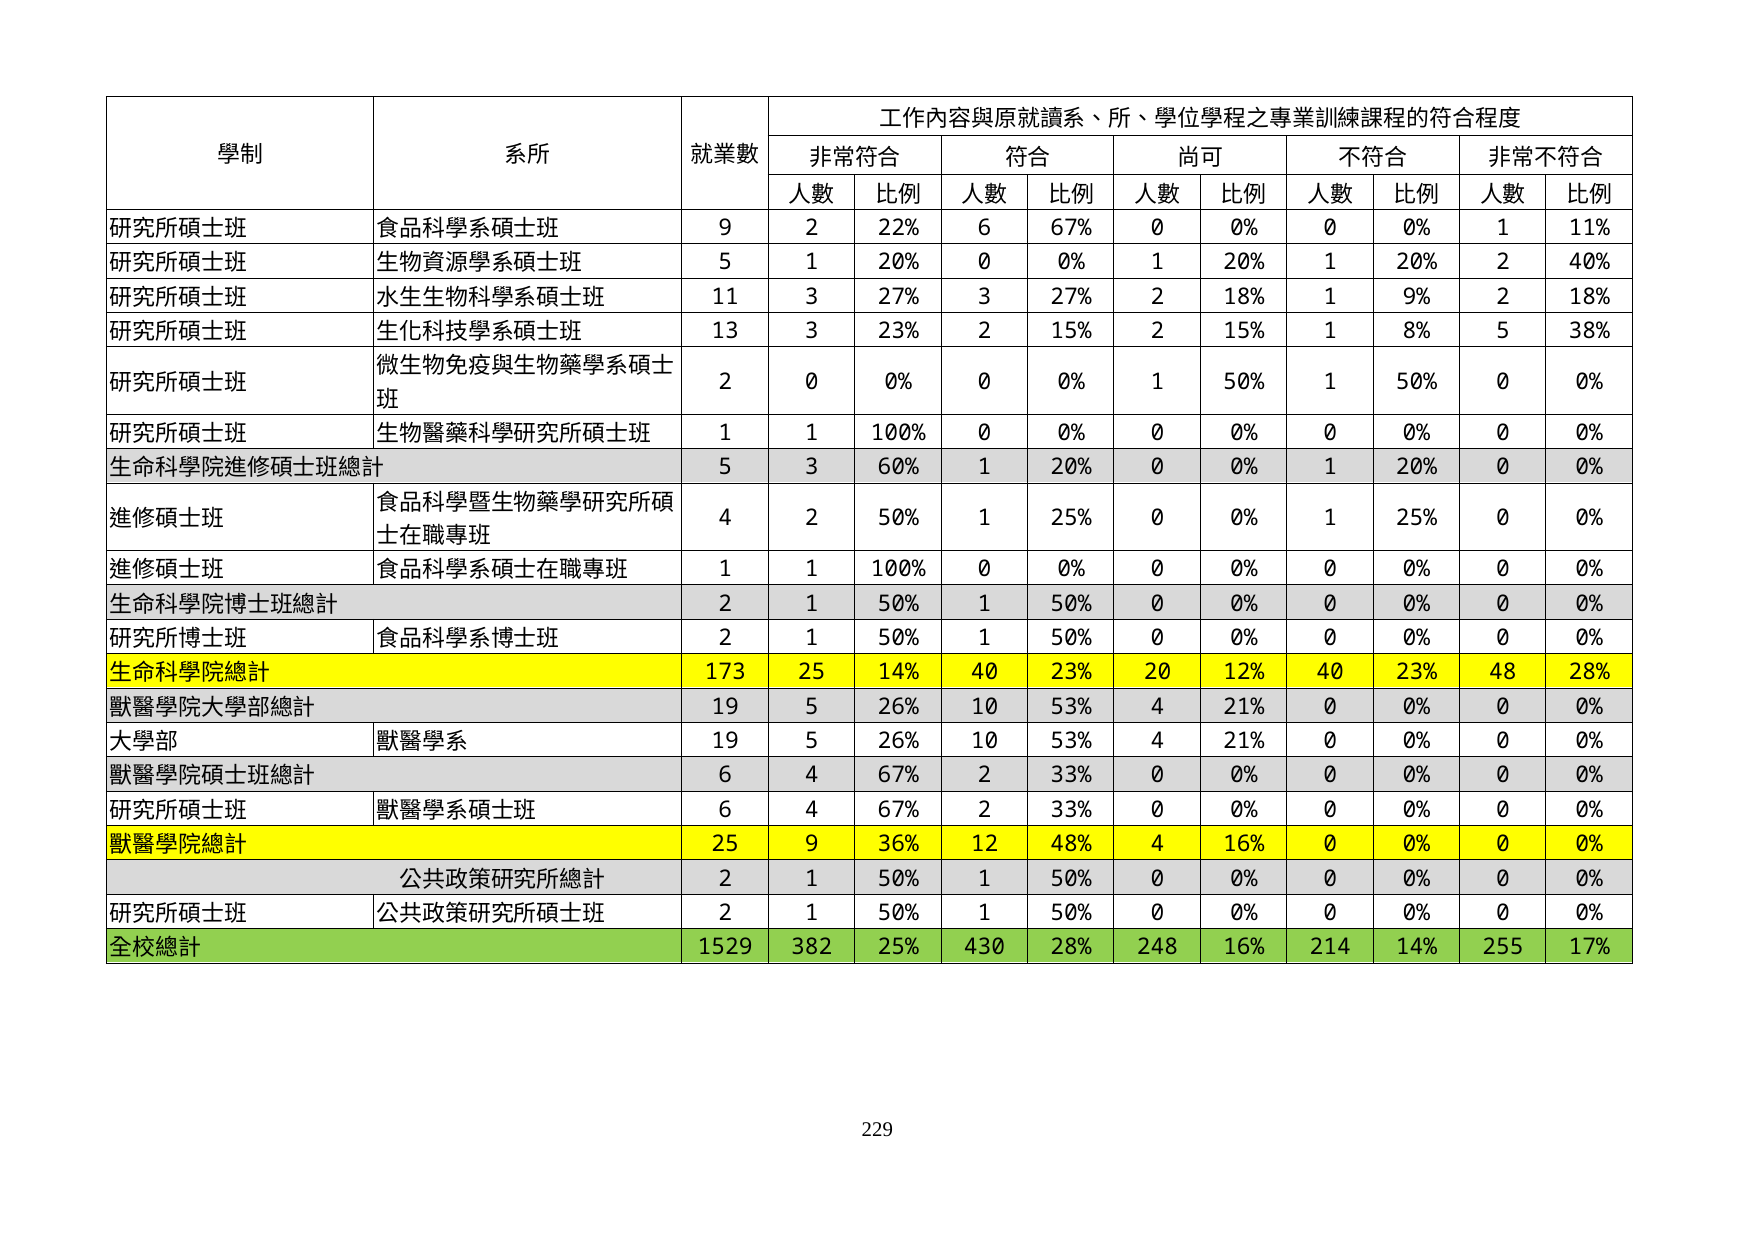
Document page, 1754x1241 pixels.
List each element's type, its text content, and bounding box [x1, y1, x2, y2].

table_cell 15% [1201, 313, 1286, 346]
table_cell 28% [1546, 654, 1632, 687]
table_cell 0 [1114, 449, 1200, 482]
table_cell 比例 [1028, 175, 1113, 209]
table_cell 0 [1287, 585, 1373, 619]
table_cell 11% [1546, 210, 1632, 243]
table_cell 50% [1028, 860, 1113, 894]
table_cell 人數 [942, 175, 1027, 209]
table_cell 3 [942, 279, 1027, 312]
table_cell 50% [855, 484, 941, 550]
table_cell 0% [1546, 484, 1632, 550]
table_cell 0% [1201, 860, 1286, 894]
table_cell [373, 826, 681, 859]
table_cell 0 [1114, 585, 1200, 619]
table_cell 0% [1546, 826, 1632, 859]
table_cell 0 [1114, 415, 1200, 448]
table_cell 0 [1460, 585, 1545, 619]
table_cell 50% [1028, 895, 1113, 928]
table_cell 8% [1374, 313, 1459, 346]
table_cell 1 [769, 415, 854, 448]
table_cell 25% [1028, 484, 1113, 550]
table_cell 水生生物科學系碩士班 [374, 279, 681, 312]
table_cell 0 [1287, 792, 1373, 825]
table_cell 0% [1028, 551, 1113, 584]
table_cell 0% [1546, 347, 1632, 414]
table_cell 2 [682, 620, 768, 653]
table_cell 研究所博士班 [107, 620, 373, 653]
table_cell 獸醫學院總計 [107, 826, 373, 859]
table_cell 53% [1028, 723, 1113, 756]
table_cell 研究所碩士班 [107, 244, 373, 277]
table_cell 5 [769, 723, 854, 756]
table_cell 10 [942, 689, 1027, 722]
table_cell 符合 [942, 136, 1113, 174]
table_cell 0 [1460, 723, 1545, 756]
table_cell 50% [855, 585, 941, 619]
table_cell 3 [769, 279, 854, 312]
table_cell 6 [942, 210, 1027, 243]
table_cell 4 [1114, 826, 1200, 859]
table_cell 0 [1460, 347, 1545, 414]
table_cell 50% [1028, 620, 1113, 653]
table_cell 獸醫學院碩士班總計 [107, 757, 373, 791]
table_cell 25% [1374, 484, 1459, 550]
table_cell 生物醫藥科學研究所碩士班 [374, 415, 681, 448]
table_cell 0% [1028, 347, 1113, 414]
table_cell 5 [769, 689, 854, 722]
table_cell 1 [1287, 244, 1373, 277]
table_cell 研究所碩士班 [107, 210, 373, 243]
table_cell 2 [942, 757, 1027, 791]
table_cell 0 [1287, 210, 1373, 243]
table_cell 0 [1287, 757, 1373, 791]
table_cell 5 [682, 244, 768, 277]
table_cell 28% [1028, 929, 1113, 962]
table_cell 研究所碩士班 [107, 895, 373, 928]
table_cell 0% [1201, 620, 1286, 653]
table_cell 33% [1028, 757, 1113, 791]
table_cell 2 [769, 484, 854, 550]
table_cell 18% [1201, 279, 1286, 312]
table_cell 0 [1287, 860, 1373, 894]
table_cell 0% [1201, 757, 1286, 791]
table_cell 0% [1374, 792, 1459, 825]
table_cell 18% [1546, 279, 1632, 312]
table_cell 0% [1201, 449, 1286, 482]
table_cell 430 [942, 929, 1027, 962]
table_cell 0 [1460, 689, 1545, 722]
table_cell 研究所碩士班 [107, 313, 373, 346]
table_cell 全校總計 [107, 929, 373, 962]
table_cell 50% [855, 860, 941, 894]
table_cell 16% [1201, 826, 1286, 859]
table_cell 0% [1374, 620, 1459, 653]
table_cell 0 [1287, 689, 1373, 722]
table_cell 0 [1460, 792, 1545, 825]
table_cell 1 [1460, 210, 1545, 243]
table_cell 9 [769, 826, 854, 859]
table_cell 1 [942, 620, 1027, 653]
table_cell 0% [1201, 210, 1286, 243]
table_cell 0% [1201, 484, 1286, 550]
table_cell 不符合 [1287, 136, 1459, 174]
table_cell 0% [1546, 449, 1632, 482]
table_cell 研究所碩士班 [107, 347, 373, 414]
table_cell 4 [1114, 689, 1200, 722]
table_cell 0% [1546, 689, 1632, 722]
table_cell 40 [942, 654, 1027, 687]
table_cell 大學部 [107, 723, 373, 756]
table_cell 1 [942, 585, 1027, 619]
table_cell 1 [942, 895, 1027, 928]
table_cell 非常不符合 [1460, 136, 1632, 174]
table_cell 33% [1028, 792, 1113, 825]
table_cell 1 [682, 415, 768, 448]
table_cell 食品科學系博士班 [374, 620, 681, 653]
table_cell 25 [682, 826, 768, 859]
table_cell 100% [855, 551, 941, 584]
table_cell 4 [1114, 723, 1200, 756]
table_cell 公共政策研究所碩士班 [374, 895, 681, 928]
table_cell 16% [1201, 929, 1286, 962]
table_cell 0% [1546, 551, 1632, 584]
table_cell 12% [1201, 654, 1286, 687]
table_cell 67% [1028, 210, 1113, 243]
table_cell 38% [1546, 313, 1632, 346]
table_cell 15% [1028, 313, 1113, 346]
table_cell 23% [1028, 654, 1113, 687]
table_cell 26% [855, 689, 941, 722]
table_cell 2 [942, 792, 1027, 825]
table_cell 255 [1460, 929, 1545, 962]
table_cell 0 [1114, 484, 1200, 550]
table_cell [107, 860, 373, 894]
table_cell 尚可 [1114, 136, 1286, 174]
table_cell 人數 [1287, 175, 1373, 209]
table_cell 4 [769, 757, 854, 791]
table_cell 3 [769, 449, 854, 482]
table_cell 0 [1114, 792, 1200, 825]
table_cell 1 [1114, 347, 1200, 414]
table_cell 0 [942, 415, 1027, 448]
table_cell 1 [769, 895, 854, 928]
table_cell 4 [682, 484, 768, 550]
table_cell 6 [682, 792, 768, 825]
table_cell 1 [1287, 347, 1373, 414]
table_cell 0 [1460, 449, 1545, 482]
table_cell 12 [942, 826, 1027, 859]
table_cell 25% [855, 929, 941, 962]
table_cell 1 [682, 551, 768, 584]
table_cell 20% [1374, 244, 1459, 277]
table_cell 0% [1201, 415, 1286, 448]
table_cell 0% [855, 347, 941, 414]
table_cell 進修碩士班 [107, 551, 373, 584]
table_cell 0% [1546, 723, 1632, 756]
table_cell 26% [855, 723, 941, 756]
table_header 工作內容與原就讀系、所、學位學程之專業訓練課程的符合程度 [769, 97, 1632, 135]
table_cell 19 [682, 723, 768, 756]
table_cell [373, 929, 681, 962]
table_cell 2 [1460, 244, 1545, 277]
table_cell [373, 689, 681, 722]
table_cell 20% [1374, 449, 1459, 482]
table_cell 1 [769, 551, 854, 584]
table_cell 53% [1028, 689, 1113, 722]
table_cell 50% [855, 620, 941, 653]
table_cell 50% [1201, 347, 1286, 414]
table_cell 0% [1374, 757, 1459, 791]
table_cell 2 [1114, 313, 1200, 346]
table_cell 人數 [769, 175, 854, 209]
table_cell 食品科學系碩士在職專班 [374, 551, 681, 584]
table_cell 0 [942, 244, 1027, 277]
table_cell 0% [1546, 757, 1632, 791]
table_cell 20% [855, 244, 941, 277]
table_cell 非常符合 [769, 136, 941, 174]
table_cell 13 [682, 313, 768, 346]
table_cell 0 [1114, 620, 1200, 653]
table_header 系所 [374, 97, 681, 209]
table_cell 0% [1201, 792, 1286, 825]
table_cell 11 [682, 279, 768, 312]
table_cell 248 [1114, 929, 1200, 962]
table_cell 1 [1287, 279, 1373, 312]
table_cell 生命科學院進修碩士班總計 [107, 449, 681, 482]
table_cell 1 [769, 244, 854, 277]
table_cell 獸醫學系 [374, 723, 681, 756]
table_cell 1 [942, 449, 1027, 482]
table_cell 0% [1546, 792, 1632, 825]
table_cell 進修碩士班 [107, 484, 373, 550]
table_cell 0% [1546, 620, 1632, 653]
table_cell 公共政策研究所總計 [373, 860, 681, 894]
table_cell 9% [1374, 279, 1459, 312]
table_cell 0 [1287, 620, 1373, 653]
table_header 就業數 [682, 97, 768, 209]
table_cell 19 [682, 689, 768, 722]
table_cell 生物資源學系碩士班 [374, 244, 681, 277]
table_cell 0 [942, 347, 1027, 414]
table_cell 0 [1460, 757, 1545, 791]
table_cell 60% [855, 449, 941, 482]
table_cell 23% [855, 313, 941, 346]
table_cell 0% [1374, 895, 1459, 928]
table_cell [373, 654, 681, 687]
table_cell 0% [1374, 415, 1459, 448]
table_cell 27% [855, 279, 941, 312]
table_cell 0 [769, 347, 854, 414]
table_cell 1 [769, 620, 854, 653]
table_cell 20% [1201, 244, 1286, 277]
table_cell 23% [1374, 654, 1459, 687]
table_cell 0% [1546, 895, 1632, 928]
table_cell 微生物免疫與生物藥學系碩士班 [374, 347, 681, 414]
table_cell 生命科學院博士班總計 [107, 585, 373, 619]
table_cell 21% [1201, 689, 1286, 722]
table_cell 2 [769, 210, 854, 243]
table_cell 0 [1114, 895, 1200, 928]
table_cell 0% [1028, 415, 1113, 448]
table_cell 48 [1460, 654, 1545, 687]
table_cell 14% [855, 654, 941, 687]
table_cell 0% [1028, 244, 1113, 277]
table_cell 0 [1287, 415, 1373, 448]
table_cell 0% [1201, 895, 1286, 928]
table_cell 3 [769, 313, 854, 346]
table_cell 0% [1374, 689, 1459, 722]
table_cell 研究所碩士班 [107, 792, 373, 825]
table_cell 研究所碩士班 [107, 279, 373, 312]
table_cell 0 [1114, 860, 1200, 894]
table_cell 2 [682, 860, 768, 894]
table_cell 0% [1374, 826, 1459, 859]
table_cell 48% [1028, 826, 1113, 859]
table_cell 0% [1201, 585, 1286, 619]
table_cell 0 [1460, 860, 1545, 894]
table_cell 382 [769, 929, 854, 962]
table_cell 2 [682, 895, 768, 928]
table_cell 比例 [855, 175, 941, 209]
table_cell 0 [1287, 723, 1373, 756]
table_cell 14% [1374, 929, 1459, 962]
table_cell 0 [1287, 895, 1373, 928]
table_cell 人數 [1114, 175, 1200, 209]
table_cell 0 [942, 551, 1027, 584]
table_cell 17% [1546, 929, 1632, 962]
table_cell 1 [1287, 313, 1373, 346]
table_cell 5 [1460, 313, 1545, 346]
table_cell 2 [682, 585, 768, 619]
table_cell 67% [855, 792, 941, 825]
table_cell 10 [942, 723, 1027, 756]
table_cell 0 [1460, 551, 1545, 584]
table_cell 0 [1460, 826, 1545, 859]
table_cell 0% [1201, 551, 1286, 584]
table_cell 生化科技學系碩士班 [374, 313, 681, 346]
table_cell [373, 585, 681, 619]
table_cell [373, 757, 681, 791]
table_cell 1529 [682, 929, 768, 962]
table_cell 25 [769, 654, 854, 687]
table_cell 40% [1546, 244, 1632, 277]
table_cell 0 [1287, 551, 1373, 584]
table_cell 0 [1460, 620, 1545, 653]
table_cell 0 [1114, 551, 1200, 584]
table_cell 9 [682, 210, 768, 243]
table_cell 食品科學暨生物藥學研究所碩士在職專班 [374, 484, 681, 550]
table_cell 173 [682, 654, 768, 687]
table_cell 0% [1374, 551, 1459, 584]
table_cell 50% [1028, 585, 1113, 619]
table_cell 獸醫學院大學部總計 [107, 689, 373, 722]
table_cell 0 [1460, 484, 1545, 550]
table_cell 2 [1114, 279, 1200, 312]
table_cell 5 [682, 449, 768, 482]
table_cell 1 [1114, 244, 1200, 277]
table_cell 比例 [1374, 175, 1459, 209]
table_cell 0% [1374, 210, 1459, 243]
table_cell 50% [1374, 347, 1459, 414]
table_cell 40 [1287, 654, 1373, 687]
table_cell 0 [1460, 415, 1545, 448]
table_cell 2 [942, 313, 1027, 346]
table_cell 0% [1374, 860, 1459, 894]
table_cell 100% [855, 415, 941, 448]
table_cell 獸醫學系碩士班 [374, 792, 681, 825]
table_cell 0 [1114, 757, 1200, 791]
table_cell 0 [1114, 210, 1200, 243]
table_cell 22% [855, 210, 941, 243]
table_cell 1 [942, 484, 1027, 550]
table_cell 人數 [1460, 175, 1545, 209]
table_cell 6 [682, 757, 768, 791]
table_cell 36% [855, 826, 941, 859]
table_cell 0% [1374, 585, 1459, 619]
table_cell 1 [1287, 449, 1373, 482]
table_cell 2 [682, 347, 768, 414]
table_cell 0% [1546, 585, 1632, 619]
table_cell 20% [1028, 449, 1113, 482]
table_cell 2 [1460, 279, 1545, 312]
table_cell 1 [769, 860, 854, 894]
table_cell 1 [1287, 484, 1373, 550]
table_cell 1 [769, 585, 854, 619]
table_cell 27% [1028, 279, 1113, 312]
table_cell 0% [1546, 860, 1632, 894]
table_cell 0% [1374, 723, 1459, 756]
table_cell 1 [942, 860, 1027, 894]
table_cell 4 [769, 792, 854, 825]
table_cell 研究所碩士班 [107, 415, 373, 448]
table_header 學制 [107, 97, 373, 209]
table_cell 0 [1460, 895, 1545, 928]
table_cell 50% [855, 895, 941, 928]
table_cell 0% [1546, 415, 1632, 448]
table_cell 214 [1287, 929, 1373, 962]
table_cell 比例 [1546, 175, 1632, 209]
table_cell 食品科學系碩士班 [374, 210, 681, 243]
table_cell 21% [1201, 723, 1286, 756]
table_cell 67% [855, 757, 941, 791]
table_cell 生命科學院總計 [107, 654, 373, 687]
table_cell 比例 [1201, 175, 1286, 209]
table_cell 20 [1114, 654, 1200, 687]
table_cell 0 [1287, 826, 1373, 859]
